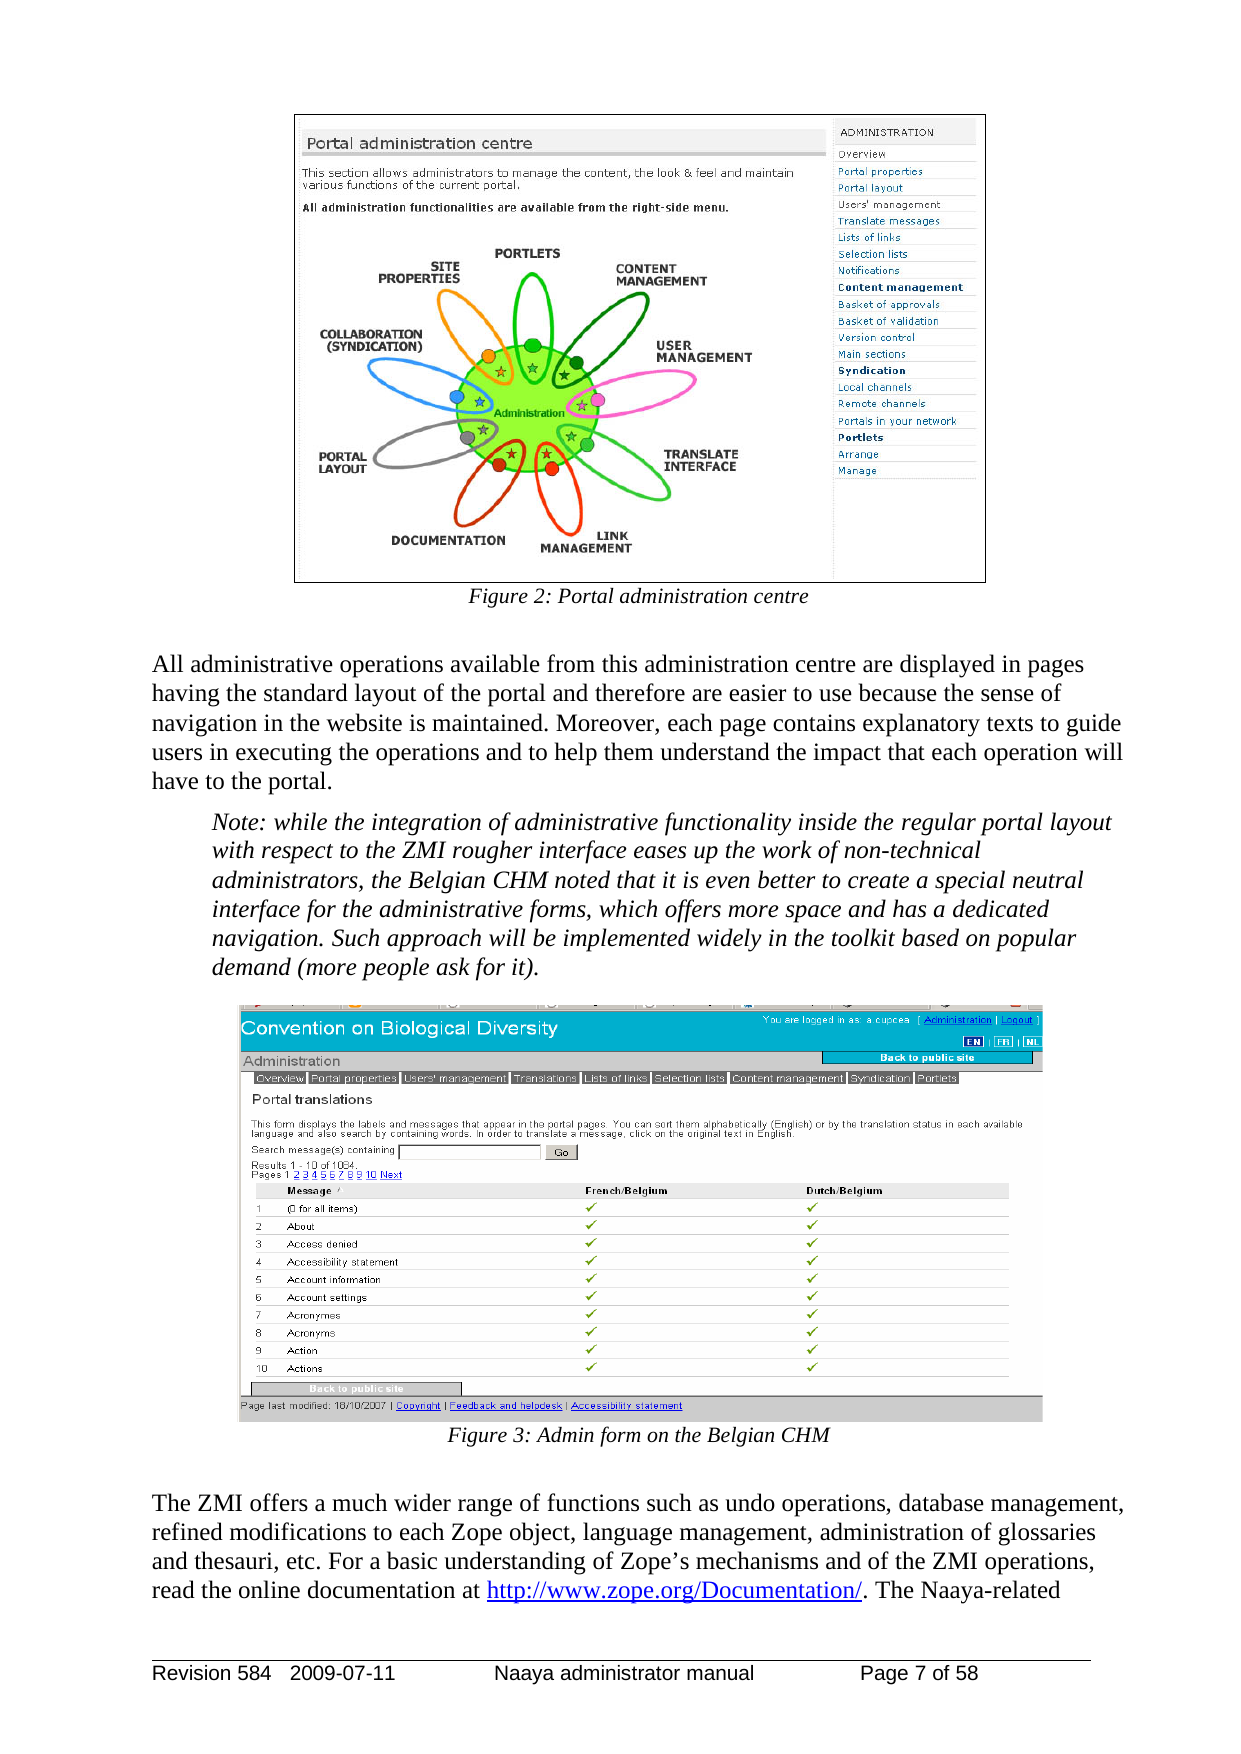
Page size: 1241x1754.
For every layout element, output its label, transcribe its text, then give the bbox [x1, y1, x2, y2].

text Figure 2: Portal administration centre [294, 583, 986, 608]
text All administrative operations available from this administration centre are displayed in pages having the standard layout of the portal and therefore are easier to use because the sense of navigation in the website is maintained. Moreover, each page contains explanatory texts to guide users in executing the operations and to help them understand the impact that each operation will have to the portal. [152, 649, 1128, 794]
text Figure 3: Admin form on the Belgian CHM [237, 1422, 1042, 1447]
text The ZMI offers a much wider range of functions such as undo operations, database management, refined modifications to each Zope object, language management, administration of glossaries and thesauri, etc. For a basic understanding of Zope’s mechanisms and of the ZMI operations, read the online documentation at http://www.zope.org/Documentation/. The Naaya-related [152, 1488, 1128, 1604]
text Note: while the integration of administrative functionality inside the regular portal layout with respect to the ZMI rougher interface eases up the work of non-technical administrators, the Belgian CHM noted that it is even better to create a special neutral interface for the administrative forms, which offers more space and has a dedicated navigation. Such approach will be implemented widely in the toolkit based on popular demand (more people ask for it). [212, 806, 1128, 981]
text [295, 115, 985, 582]
picture [298, 118, 982, 579]
